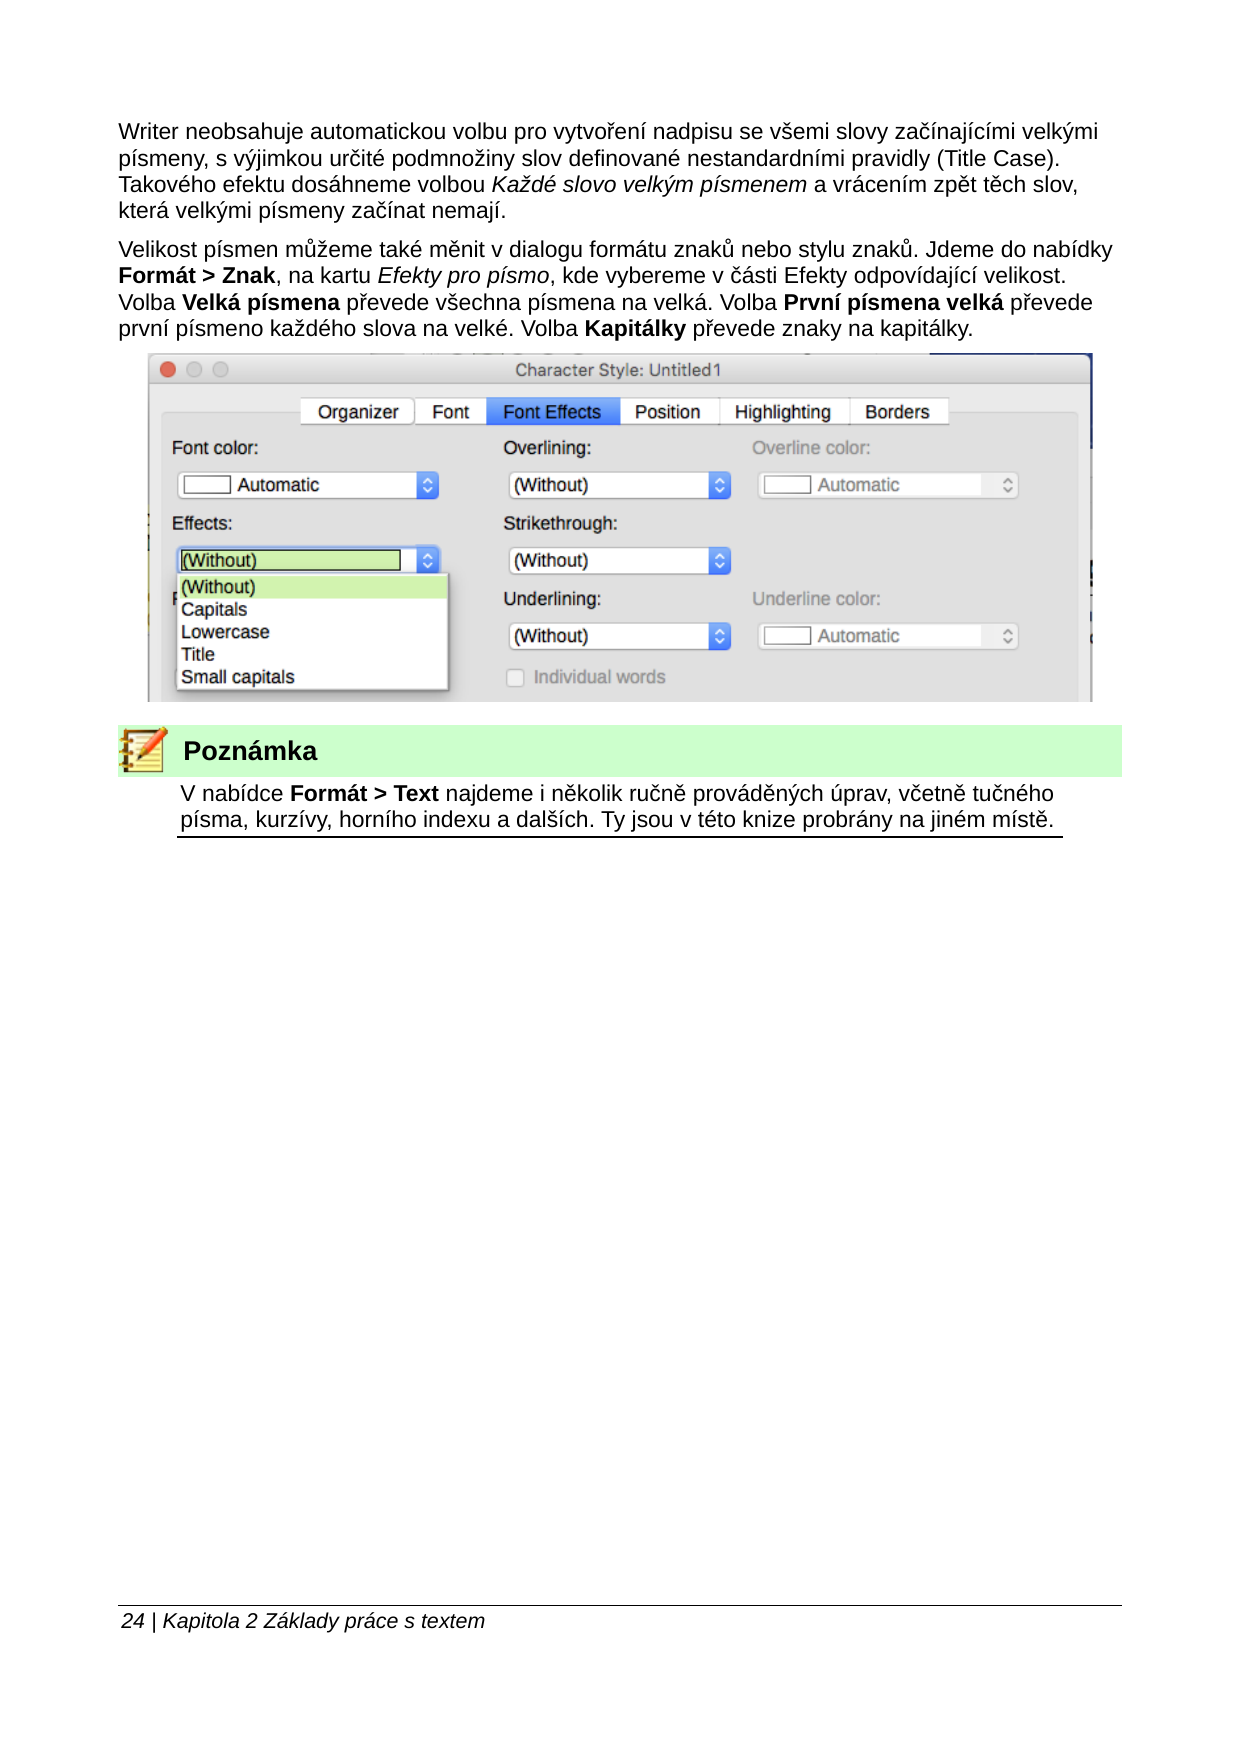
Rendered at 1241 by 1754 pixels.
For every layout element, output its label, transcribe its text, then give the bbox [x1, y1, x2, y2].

text Writer neobsahuje automatickou volbu pro vytvoření nadpisu se všemi slovy začínajícími velkými písmeny, s výjimkou určité podmnožiny slov definované nestandardními pravidly (Title Case). Takového efektu dosáhneme volbou Každé slovo velkým písmenem a vrácením zpět těch slov, která velkými písmeny začínat nemají. [118, 118, 1122, 223]
picture [147, 353, 1093, 702]
text Velikost písmen můžeme také měnit v dialogu formátu znaků nebo stylu znaků. Jdeme do nabídky Formát > Znak, na kartu Efekty pro písmo, kde vybereme v části Efekty odpovídající velikost. Volba Velká písmena převede všechna písmena na velká. Volba První písmena velká převede první písmeno každého slova na velké. Volba Kapitálky převede znaky na kapitálky. [118, 236, 1122, 341]
subtitle Poznámka [118, 725, 1122, 777]
picture [119, 725, 170, 776]
text V nabídce Formát > Text najdeme i několik ručně prováděných úprav, včetně tučného písma, kurzívy, horního indexu a dalších. Ty jsou v této knize probrány na jiném místě. [177, 777, 1063, 836]
